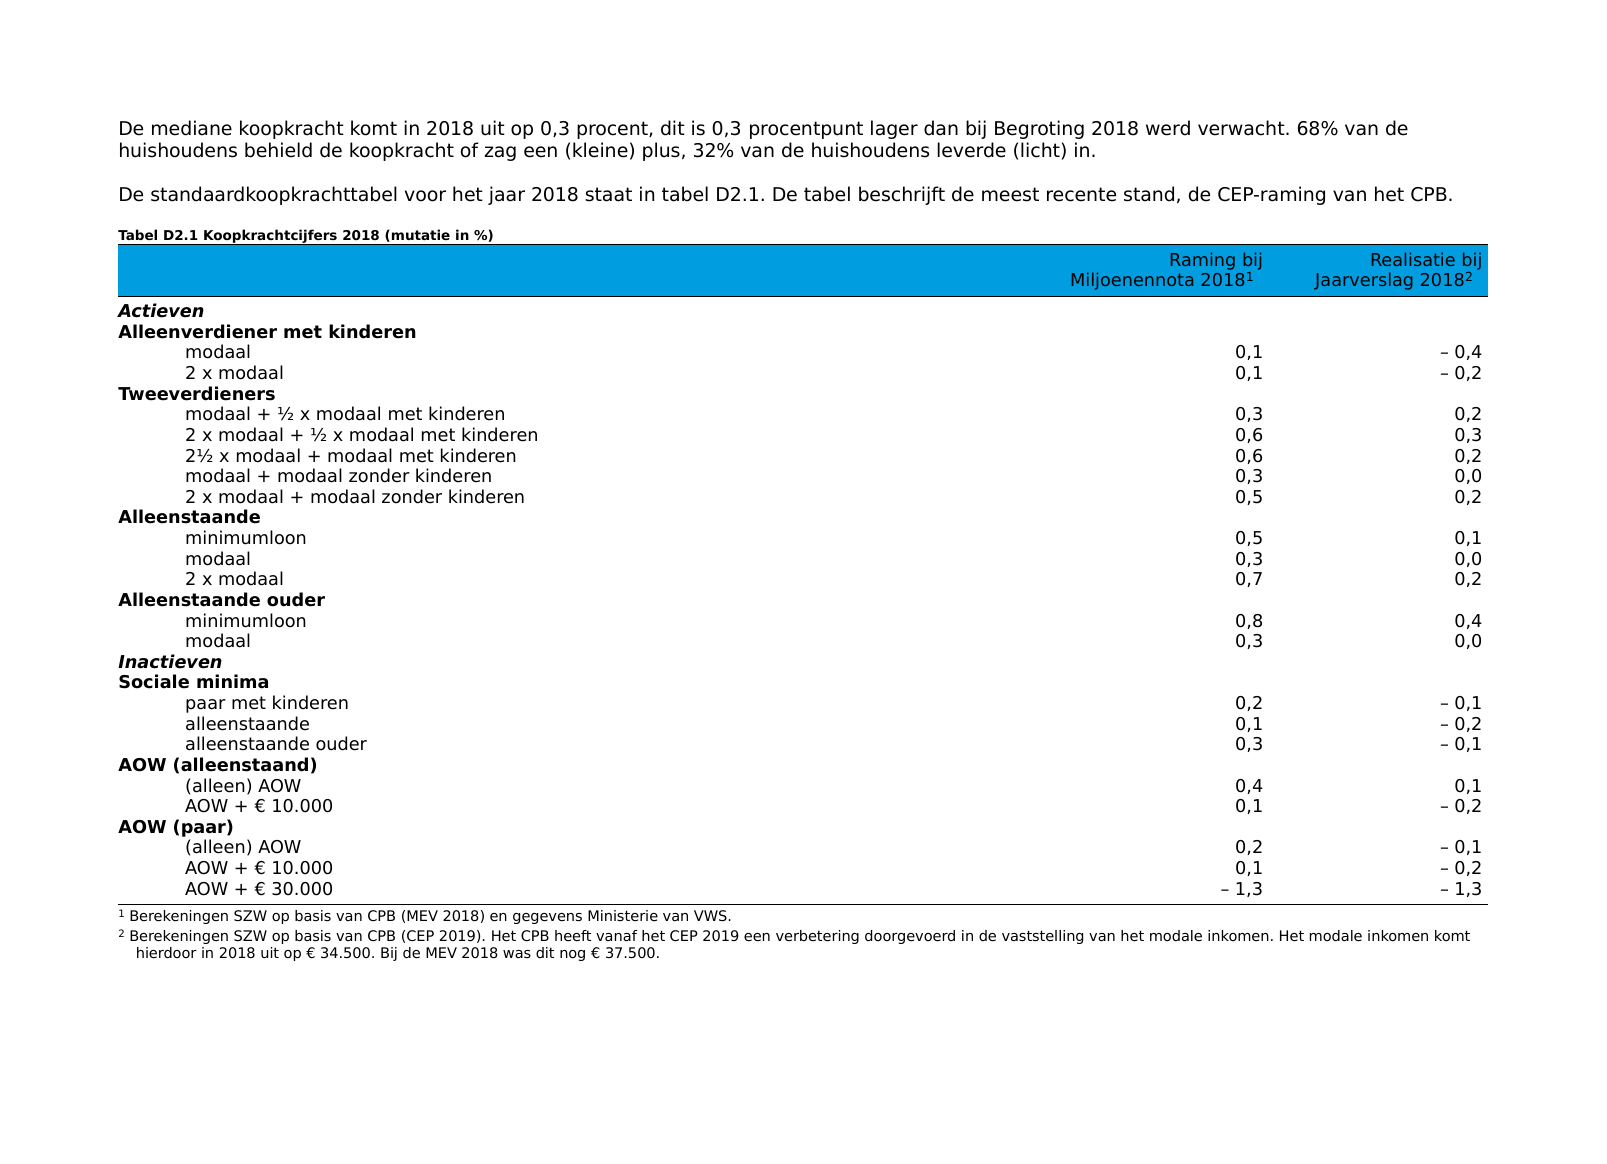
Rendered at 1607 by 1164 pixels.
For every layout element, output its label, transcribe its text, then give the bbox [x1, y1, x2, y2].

table_cell [118, 838, 179, 858]
table_cell [1050, 590, 1269, 611]
table_cell AOW (paar) [118, 817, 1050, 837]
table_cell 2 x modaal [179, 363, 1050, 384]
table_cell [1269, 297, 1488, 322]
table_cell 0,1 [1050, 714, 1269, 734]
table_cell [1269, 817, 1488, 837]
table_cell 0,1 [1050, 363, 1269, 384]
table_cell [118, 425, 179, 446]
table_cell modaal + modaal zonder kinderen [179, 466, 1050, 487]
text De standaardkoopkrachttabel voor het jaar 2018 staat in tabel D2.1. De tabel beschrijft de meest recente stand, de CEP-raming van het CPB. [118, 184, 1488, 206]
table_cell [1050, 652, 1269, 672]
table_cell minimumloon [179, 611, 1050, 631]
table_cell [118, 858, 179, 879]
table_cell [118, 549, 179, 569]
table_header Tabel D2.1 Koopkrachtcijfers 2018 (mutatie in %) [118, 228, 1488, 244]
table_cell [1269, 755, 1488, 776]
table_cell Raming bij Miljoenennota 20181 [1050, 245, 1269, 296]
table_cell 0,0 [1269, 631, 1488, 652]
table_cell alleenstaande [179, 714, 1050, 734]
table_cell – 0,2 [1269, 363, 1488, 384]
table_cell [1269, 590, 1488, 611]
table_cell Alleenstaande ouder [118, 590, 1050, 611]
table_cell [118, 528, 179, 549]
table_cell AOW + € 10.000 [179, 796, 1050, 817]
table_cell Actieven [118, 297, 1050, 322]
table_cell [1050, 384, 1269, 404]
table_cell [118, 363, 179, 384]
table_cell 0,3 [1050, 404, 1269, 425]
table_cell modaal [179, 343, 1050, 363]
table_cell minimumloon [179, 528, 1050, 549]
table_cell – 0,2 [1269, 714, 1488, 734]
table_cell 0,1 [1050, 796, 1269, 817]
table_cell modaal + ½ x modaal met kinderen [179, 404, 1050, 425]
table_cell alleenstaande ouder [179, 734, 1050, 755]
table_cell 0,5 [1050, 528, 1269, 549]
table_cell [118, 343, 179, 363]
table_cell 2 x modaal + modaal zonder kinderen [179, 487, 1050, 507]
table_cell Alleenverdiener met kinderen [118, 322, 1050, 342]
table_cell [1050, 508, 1269, 528]
table_cell [118, 879, 179, 904]
table_cell 0,2 [1050, 693, 1269, 714]
table_cell – 0,4 [1269, 343, 1488, 363]
table_cell 0,2 [1269, 446, 1488, 466]
table_cell [1269, 384, 1488, 404]
table_cell AOW + € 10.000 [179, 858, 1050, 879]
table_cell [118, 611, 179, 631]
table_cell – 1,3 [1269, 879, 1488, 904]
table_cell 0,3 [1050, 549, 1269, 569]
table_cell 0,1 [1050, 343, 1269, 363]
table_cell [118, 796, 179, 817]
table_cell [1050, 297, 1269, 322]
table_cell 0,3 [1269, 425, 1488, 446]
table_cell 0,4 [1269, 611, 1488, 631]
table_cell [118, 446, 179, 466]
table_cell [118, 245, 1050, 296]
table_cell 0,1 [1269, 776, 1488, 796]
table_cell 0,3 [1050, 631, 1269, 652]
table_cell [118, 734, 179, 755]
table_cell 0,6 [1050, 446, 1269, 466]
table_cell Realisatie bij Jaarverslag 20182 [1269, 245, 1488, 296]
table_cell [1050, 322, 1269, 342]
table_cell 0,0 [1269, 466, 1488, 487]
table_cell AOW (alleenstaand) [118, 755, 1050, 776]
table_cell – 1,3 [1050, 879, 1269, 904]
table_cell [118, 487, 179, 507]
table_cell 1 Berekeningen SZW op basis van CPB (MEV 2018) en gegevens Ministerie van VWS. 2 Berekeningen SZW op basis van CPB (CEP 2019). Het CPB heeft vanaf het CEP 2019 een verbetering doorgevoerd in de vaststelling van het modale inkomen. Het modale inkomen komt hierdoor in 2018 uit op € 34.500. Bij de MEV 2018 was dit nog € 37.500. [118, 905, 1488, 962]
table_cell 0,2 [1050, 838, 1269, 858]
table_cell 2½ x modaal + modaal met kinderen [179, 446, 1050, 466]
table_cell [1269, 673, 1488, 693]
table_cell [1050, 673, 1269, 693]
table_cell paar met kinderen [179, 693, 1050, 714]
table_cell [1050, 755, 1269, 776]
table_cell 2 x modaal + ½ x modaal met kinderen [179, 425, 1050, 446]
table_cell 0,2 [1269, 487, 1488, 507]
table_cell 0,1 [1269, 528, 1488, 549]
table_cell 0,6 [1050, 425, 1269, 446]
table_cell [1050, 817, 1269, 837]
table_cell – 0,1 [1269, 693, 1488, 714]
table_cell (alleen) AOW [179, 838, 1050, 858]
table_cell [118, 714, 179, 734]
table_cell 0,4 [1050, 776, 1269, 796]
table_cell [118, 631, 179, 652]
table_cell 0,0 [1269, 549, 1488, 569]
table_cell 2 x modaal [179, 569, 1050, 590]
table_cell 0,2 [1269, 404, 1488, 425]
table_cell Inactieven [118, 652, 1050, 672]
table_cell modaal [179, 631, 1050, 652]
table_cell – 0,1 [1269, 734, 1488, 755]
table_cell [1269, 322, 1488, 342]
table_cell 0,5 [1050, 487, 1269, 507]
table_cell 0,1 [1050, 858, 1269, 879]
table_cell Sociale minima [118, 673, 1050, 693]
table_cell 0,8 [1050, 611, 1269, 631]
table_cell [118, 776, 179, 796]
table_cell 0,2 [1269, 569, 1488, 590]
table_cell Alleenstaande [118, 508, 1050, 528]
table_cell [118, 569, 179, 590]
table_cell – 0,1 [1269, 838, 1488, 858]
table_cell [118, 693, 179, 714]
table_cell 0,3 [1050, 466, 1269, 487]
table_cell – 0,2 [1269, 796, 1488, 817]
table_cell 0,7 [1050, 569, 1269, 590]
table_cell 0,3 [1050, 734, 1269, 755]
table_cell [1269, 652, 1488, 672]
table_cell (alleen) AOW [179, 776, 1050, 796]
table_cell [118, 404, 179, 425]
table_cell Tweeverdieners [118, 384, 1050, 404]
table_cell AOW + € 30.000 [179, 879, 1050, 904]
table_cell [1269, 508, 1488, 528]
table_cell [118, 466, 179, 487]
table_cell modaal [179, 549, 1050, 569]
table_cell – 0,2 [1269, 858, 1488, 879]
text De mediane koopkracht komt in 2018 uit op 0,3 procent, dit is 0,3 procentpunt lager dan bij Begroting 2018 werd verwacht. 68% van de huishoudens behield de koopkracht of zag een (kleine) plus, 32% van de huishoudens leverde (licht) in. [118, 118, 1488, 162]
